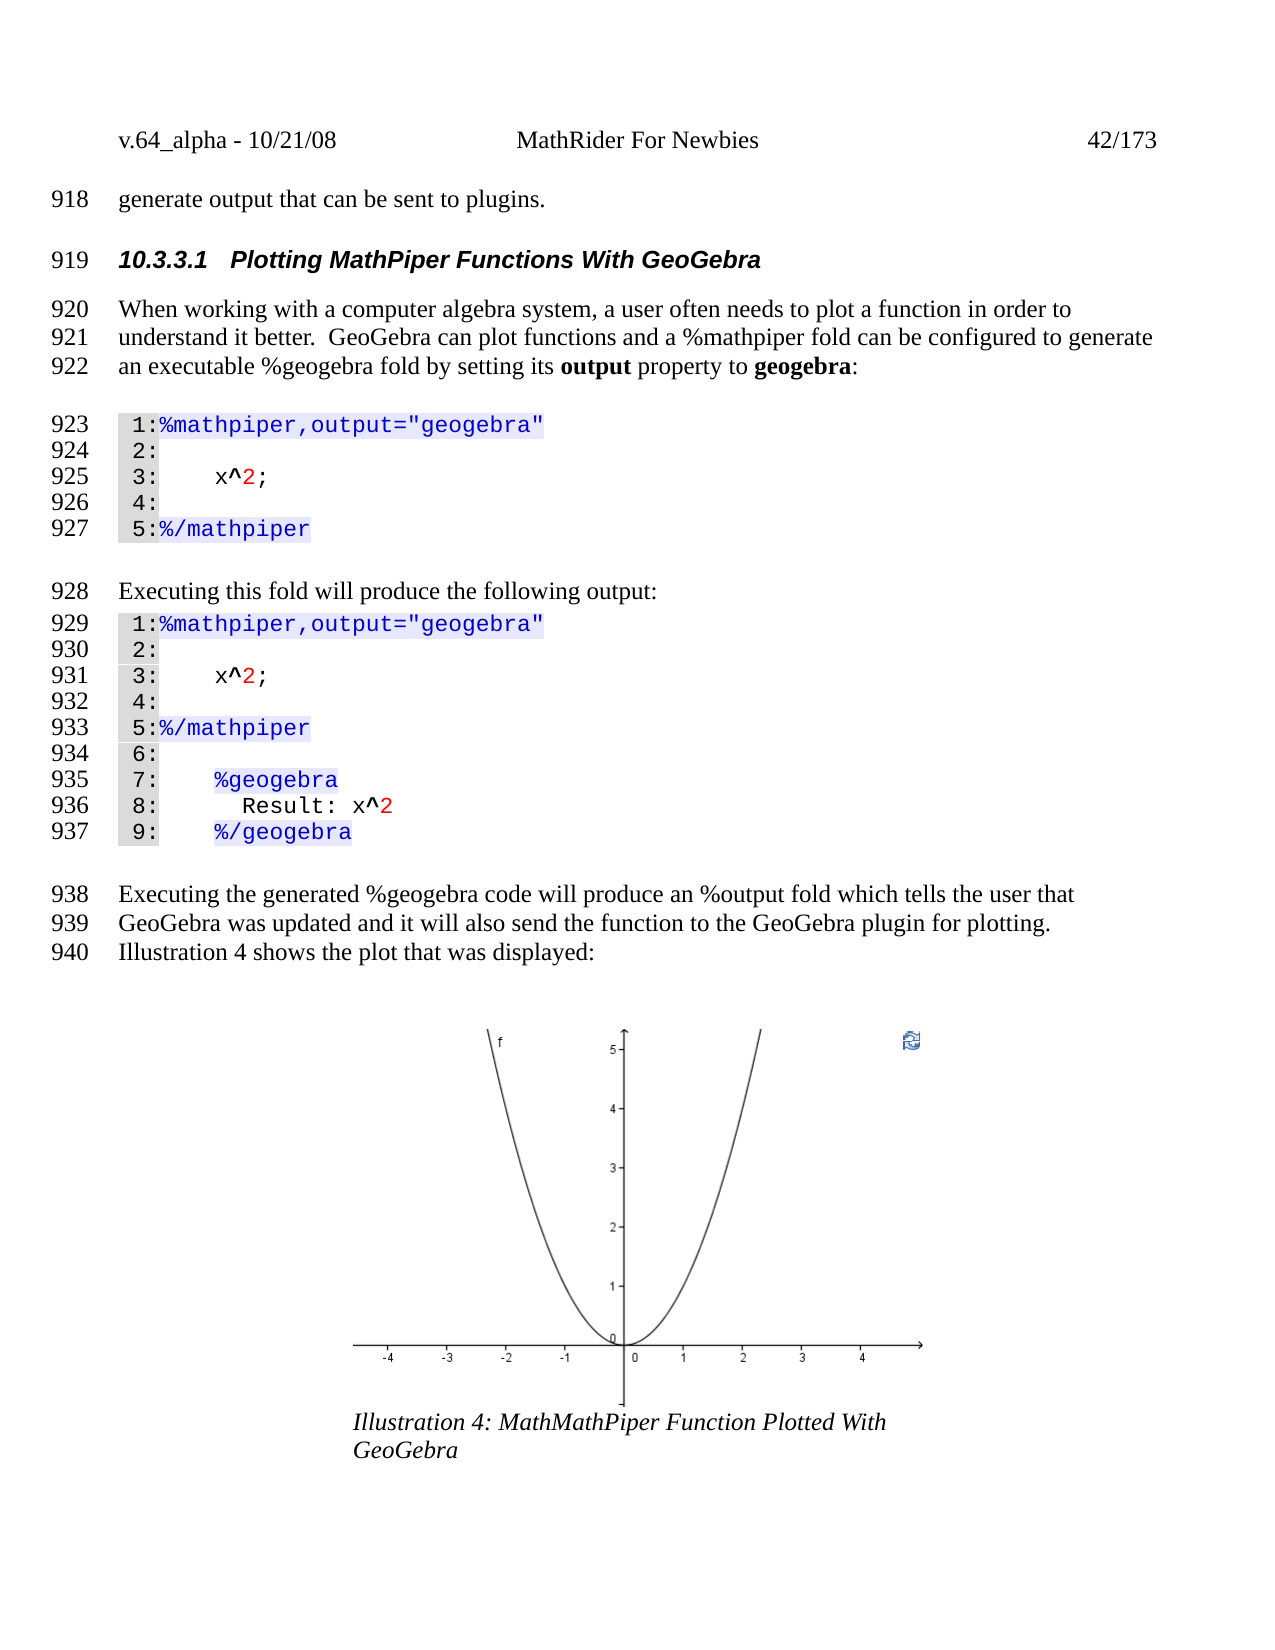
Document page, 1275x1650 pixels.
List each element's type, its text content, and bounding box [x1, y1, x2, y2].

text 5:%/mathpiper [118, 517, 1157, 543]
subtitle Plotting MathPiper Functions With GeoGebra [118, 245, 1157, 274]
text 3: x^2; [118, 664, 1157, 691]
picture [352, 1029, 923, 1407]
text 6: [118, 742, 1157, 768]
text 2: [118, 639, 1157, 664]
text Executing this fold will produce the following output: [118, 576, 1157, 605]
text 3: x^2; [118, 465, 1157, 491]
text 7: %geogebra [118, 768, 1157, 794]
text 1:%mathpiper,output="geogebra" [118, 413, 1157, 439]
text 4: [118, 491, 1157, 517]
text 5:%/mathpiper [118, 716, 1157, 742]
text Illustration 4: MathMathPiper Function Plotted With GeoGebra [353, 1407, 922, 1464]
text 2: [118, 439, 1157, 465]
text When working with a computer algebra system, a user often needs to plot a function in order to understand it better. GeoGebra can plot functions and a %mathpiper fold can be configured to generate an executable %geogebra fold by setting its output property to geogebra: [118, 294, 1157, 380]
text 9: %/geogebra [118, 820, 1157, 846]
text 1:%mathpiper,output="geogebra" [118, 613, 1157, 639]
text 4: [118, 691, 1157, 716]
text 8: Result: x^2 [118, 794, 1157, 820]
text generate output that can be sent to plugins. [118, 184, 1157, 213]
text Executing the generated %geogebra code will produce an %output fold which tells the user that GeoGebra was updated and it will also send the function to the GeoGebra plugin for plotting. Illustration 4 shows the plot that was displayed: [118, 879, 1157, 966]
